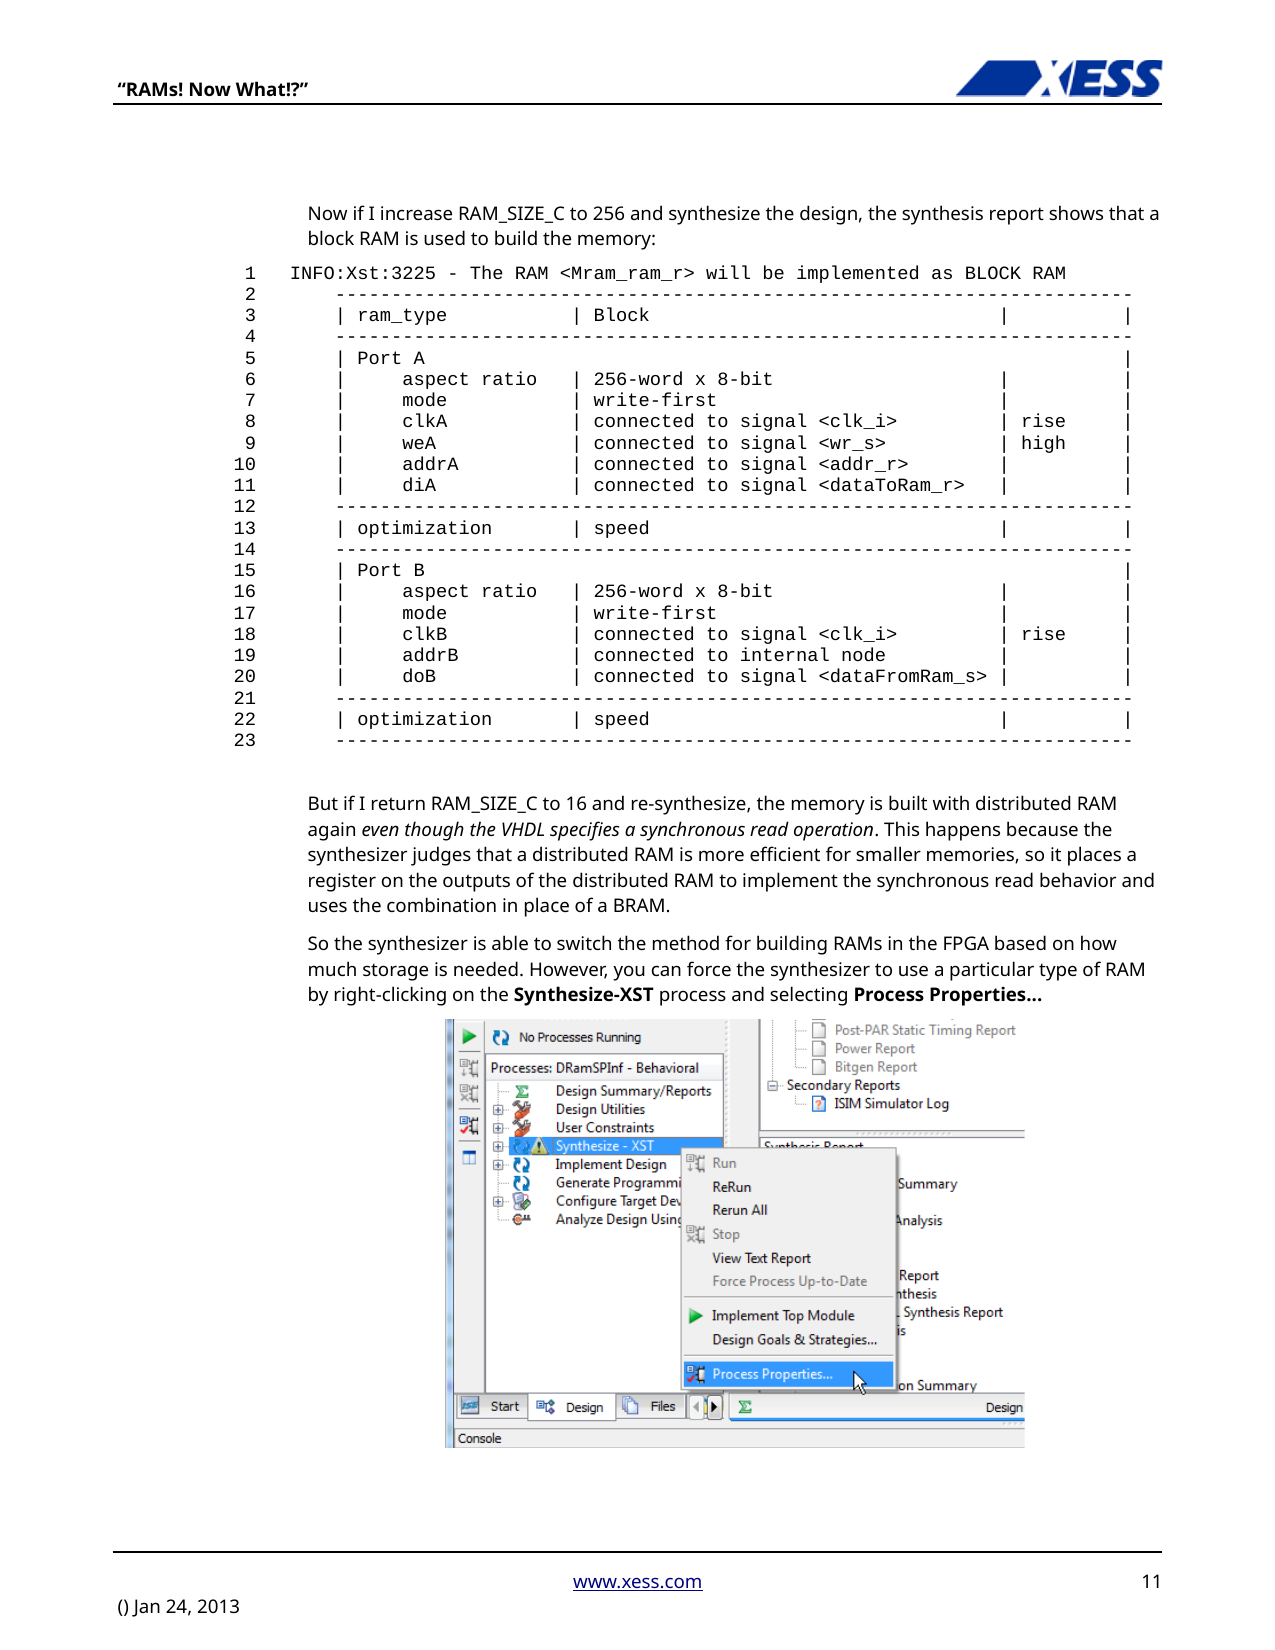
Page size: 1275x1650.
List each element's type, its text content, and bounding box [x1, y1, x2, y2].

list ----------------------------------------------------------------------- [289, 731, 1162, 752]
list | Port A | [289, 348, 1162, 370]
list ----------------------------------------------------------------------- [289, 497, 1162, 518]
list | aspect ratio | 256-word x 8-bit | | [289, 582, 1162, 603]
text Now if I increase RAM_SIZE_C to 256 and synthesize the design, the synthesis report shows that a block RAM is used to build the memory: [307, 200, 1162, 251]
list ----------------------------------------------------------------------- [289, 688, 1162, 710]
text So the synthesizer is able to switch the method for building RAMs in the FPGA based on how much storage is needed. However, you can force the synthesizer to use a particular type of RAM by right-clicking on the Synthesize-XST process and selecting Process Properties... [307, 930, 1162, 1007]
list | optimization | speed | | [289, 710, 1162, 731]
text But if I return RAM_SIZE_C to 16 and re-synthesize, the memory is built with distributed RAM again even though the VHDL specifies a synchronous read operation. This happens because the synthesizer judges that a distributed RAM is more efficient for smaller memories, so it places a register on the outputs of the distributed RAM to implement the synchronous read behavior and uses the combination in place of a BRAM. [307, 790, 1162, 918]
list | clkA | connected to signal <clk_i> | rise | [289, 412, 1162, 433]
list ----------------------------------------------------------------------- [289, 327, 1162, 348]
list | aspect ratio | 256-word x 8-bit | | [289, 370, 1162, 391]
list | mode | write-first | | [289, 603, 1162, 625]
list | Port B | [289, 561, 1162, 582]
list ----------------------------------------------------------------------- [289, 285, 1162, 306]
list | addrA | connected to signal <addr_r> | | [289, 455, 1162, 476]
list | doB | connected to signal <dataFromRam_s> | | [289, 667, 1162, 688]
list | weA | connected to signal <wr_s> | high | [289, 433, 1162, 455]
list | addrB | connected to internal node | | [289, 646, 1162, 667]
list | optimization | speed | | [289, 518, 1162, 540]
picture [955, 60, 1163, 97]
list | ram_type | Block | | [289, 306, 1162, 327]
list INFO:Xst:3225 - The RAM <Mram_ram_r> will be implemented as BLOCK RAM [289, 263, 1162, 285]
list | clkB | connected to signal <clk_i> | rise | [289, 625, 1162, 646]
list | mode | write-first | | [289, 391, 1162, 412]
list | diA | connected to signal <dataToRam_r> | | [289, 476, 1162, 497]
list ----------------------------------------------------------------------- [289, 540, 1162, 561]
